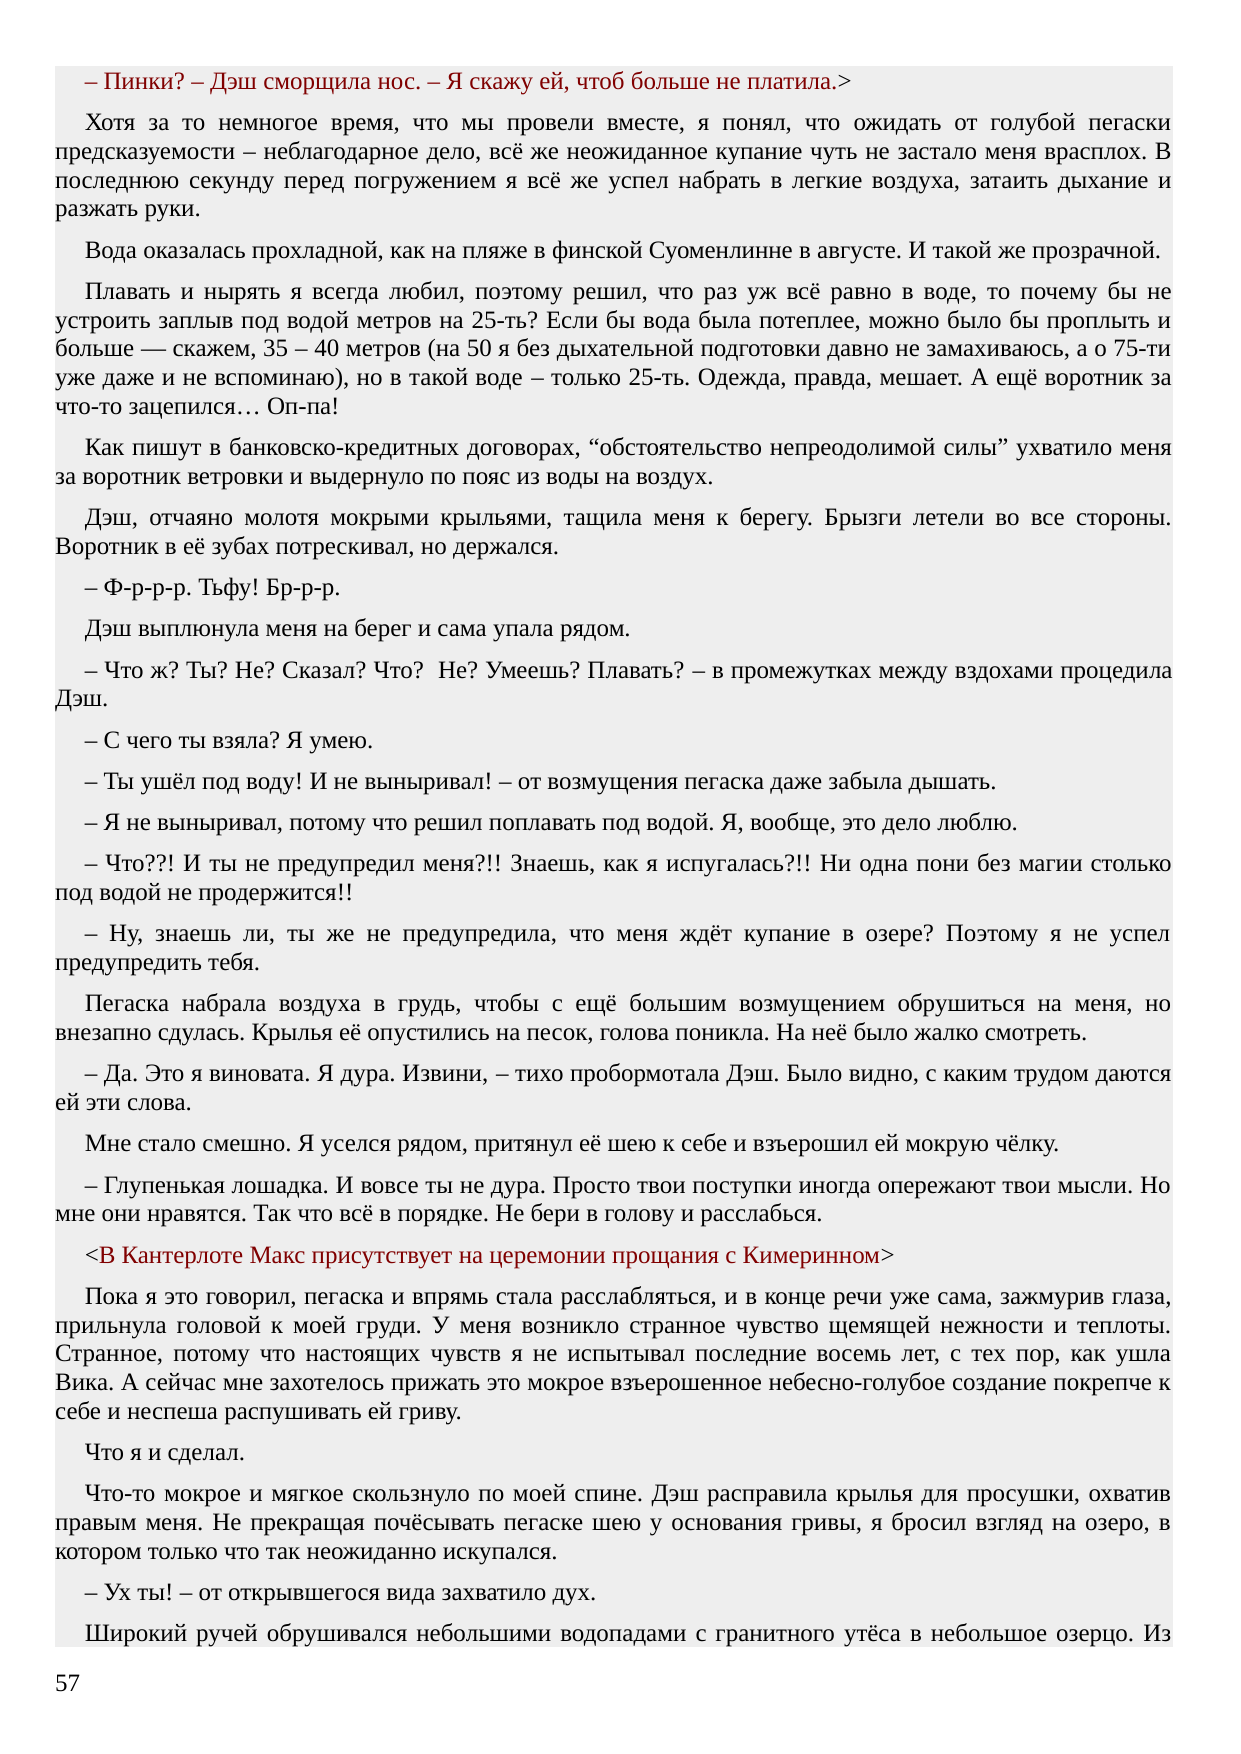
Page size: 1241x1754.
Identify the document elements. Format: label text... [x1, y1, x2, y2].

text – Что ж? Ты? Не? Сказал? Что? Не? Умеешь? Плавать? – в промежутках между вздохами процедила Дэш. [55, 655, 1173, 712]
text – Ф-р-р-р. Тьфу! Бр-р-р. [55, 572, 1173, 601]
text <В Кантерлоте Макс присутствует на церемонии прощания с Кимеринном> [55, 1240, 1173, 1268]
text – Да. Это я виновата. Я дура. Извини, – тихо пробормотала Дэш. Было видно, с каким трудом даются ей эти слова. [55, 1058, 1173, 1116]
text – Ты ушёл под воду! И не выныривал! – от возмущения пегаска даже забыла дышать. [55, 766, 1173, 795]
text – С чего ты взяла? Я умею. [55, 725, 1173, 753]
text – Пинки? – Дэш сморщила нос. – Я скажу ей, чтоб больше не платила.> [55, 66, 1173, 95]
text – Глупенькая лошадка. И вовсе ты не дура. Просто твои поступки иногда опережают твои мысли. Но мне они нравятся. Так что всё в порядке. Не бери в голову и расслабься. [55, 1170, 1173, 1227]
text – Я не выныривал, потому что решил поплавать под водой. Я, вообще, это дело люблю. [55, 807, 1173, 836]
text Пока я это говорил, пегаска и впрямь стала расслабляться, и в конце речи уже сама, зажмурив глаза, прильнула головой к моей груди. У меня возникло странное чувство щемящей нежности и теплоты. Странное, потому что настоящих чувств я не испытывал последние восемь лет, с тех пор, как ушла Вика. А сейчас мне захотелось прижать это мокрое взъерошенное небесно-голубое создание покрепче к себе и неспеша распушивать ей гриву. [55, 1281, 1173, 1425]
text Дэш, отчаяно молотя мокрыми крыльями, тащила меня к берегу. Брызги летели во все стороны. Воротник в её зубах потрескивал, но держался. [55, 502, 1173, 560]
text Дэш выплюнула меня на берег и сама упала рядом. [55, 613, 1173, 642]
text Мне стало смешно. Я уселся рядом, притянул её шею к себе и взъерошил ей мокрую чёлку. [55, 1128, 1173, 1157]
text Хотя за то немногое время, что мы провели вместе, я понял, что ожидать от голубой пегаски предсказуемости – неблагодарное дело, всё же неожиданное купание чуть не застало меня врасплох. В последнюю секунду перед погружением я всё же успел набрать в легкие воздуха, затаить дыхание и разжать руки. [55, 107, 1173, 222]
text Пегаска набрала воздуха в грудь, чтобы с ещё большим возмущением обрушиться на меня, но внезапно сдулась. Крылья её опустились на песок, голова поникла. На неё было жалко смотреть. [55, 988, 1173, 1046]
text – Ну, знаешь ли, ты же не предупредила, что меня ждёт купание в озере? Поэтому я не успел предупредить тебя. [55, 918, 1173, 976]
text – Что??! И ты не предупредил меня?!! Знаешь, как я испугалась?!! Ни одна пони без магии столько под водой не продержится!! [55, 848, 1173, 906]
text Плавать и нырять я всегда любил, поэтому решил, что раз уж всё равно в воде, то почему бы не устроить заплыв под водой метров на 25-ть? Если бы вода была потеплее, можно было бы проплыть и больше — скажем, 35 – 40 метров (на 50 я без дыхательной подготовки давно не замахиваюсь, а о 75-ти уже даже и не вспоминаю), но в такой воде – только 25-ть. Одежда, правда, мешает. А ещё воротник за что-то зацепился… Оп-па! [55, 276, 1173, 420]
text Как пишут в банковско-кредитных договорах, “обстоятельство непреодолимой силы” ухватило меня за воротник ветровки и выдернуло по пояс из воды на воздух. [55, 432, 1173, 490]
text – Ух ты! – от открывшегося вида захватило дух. [55, 1577, 1173, 1606]
text Вода оказалась прохладной, как на пляже в финской Суоменлинне в августе. И такой же прозрачной. [55, 235, 1173, 263]
text Широкий ручей обрушивался небольшими водопадами с гранитного утёса в небольшое озерцо. Из [55, 1618, 1173, 1647]
text Что я и сделал. [55, 1437, 1173, 1466]
text Что-то мокрое и мягкое скользнуло по моей спине. Дэш расправила крылья для просушки, охватив правым меня. Не прекращая почёсывать пегаске шею у основания гривы, я бросил взгляд на озеро, в котором только что так неожиданно искупался. [55, 1478, 1173, 1565]
